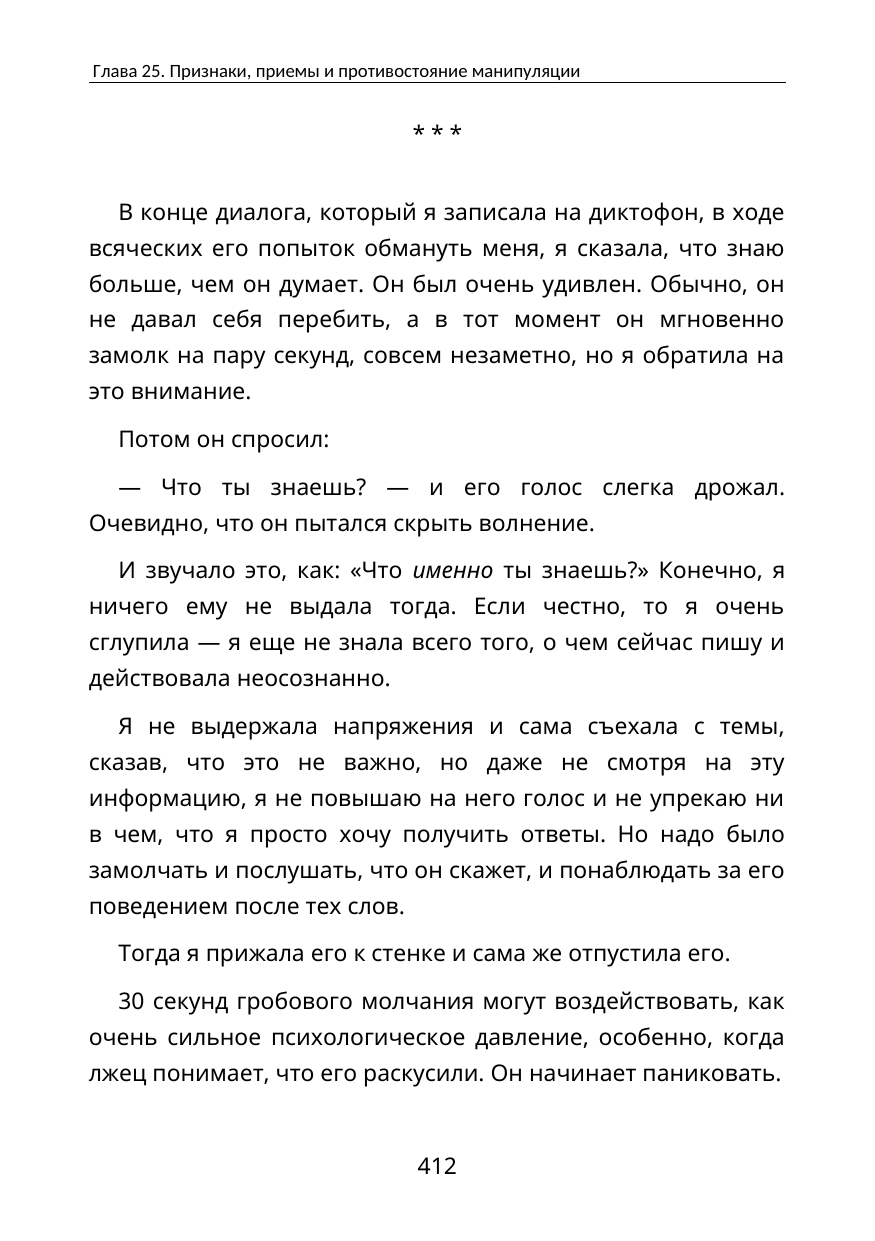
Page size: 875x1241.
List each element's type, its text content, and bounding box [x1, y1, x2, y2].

text В конце диалога, который я записала на диктофон, в ходе всяческих его попыток обмануть меня, я сказала, что знаю больше, чем он думает. Он был очень удивлен. Обычно, он не давал себя перебить, а в тот момент он мгновенно замолк на пару секунд, совсем незаметно, но я обратила на это внимание. [88, 196, 786, 407]
subtitle * * * [88, 118, 786, 149]
text И звучало это, как: «Что именно ты знаешь?» Конечно, я ничего ему не выдала тогда. Если честно, то я очень сглупила — я еще не знала всего того, о чем сейчас пишу и действовала неосознанно. [88, 554, 786, 693]
text Потом он спросил: [88, 423, 786, 454]
text Я не выдержала напряжения и сама съехала с темы, сказав, что это не важно, но даже не смотря на эту информацию, я не повышаю на него голос и не упрекаю ни в чем, что я просто хочу получить ответы. Но надо было замолчать и послушать, что он скажет, и понаблюдать за его поведением после тех слов. [88, 710, 786, 921]
text Тогда я прижала его к стенке и сама же отпустила его. [88, 937, 786, 968]
text 30 секунд гробового молчания могут воздействовать, как очень сильное психологическое давление, особенно, когда лжец понимает, что его раскусили. Он начинает паниковать. [88, 985, 786, 1088]
text — Что ты знаешь? — и его голос слегка дрожал. Очевидно, что он пытался скрыть волнение. [88, 471, 786, 538]
